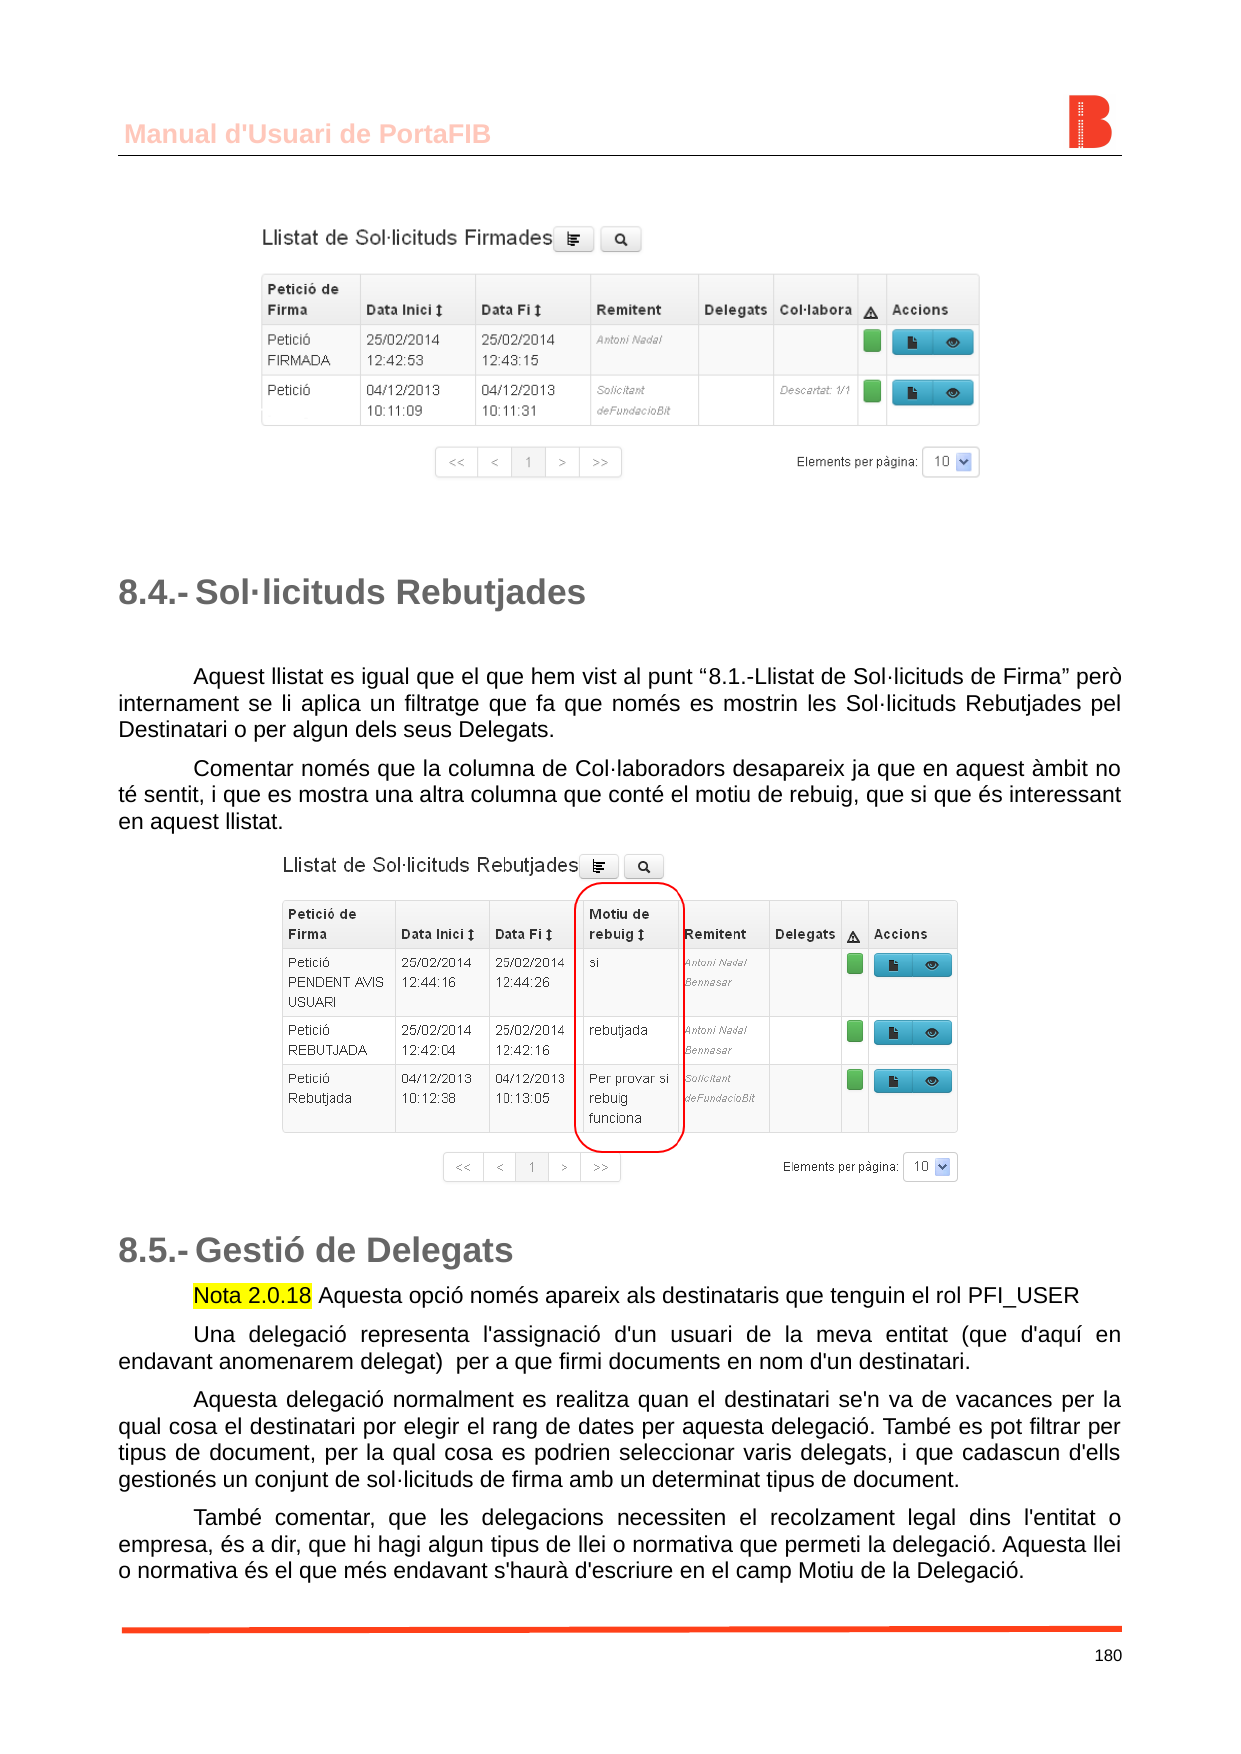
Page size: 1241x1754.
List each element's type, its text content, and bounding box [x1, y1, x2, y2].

subtitle Gestió de Delegats [118, 1229, 1122, 1270]
text Comentar només que la columna de Col·laboradors desapareix ja que en aquest àmbit no té sentit, i que es mostra una altra columna que conté el motiu de rebuig, que si que és interessant en aquest llistat. [118, 755, 1122, 834]
text Aquest llistat es igual que el que hem vist al punt “8.1Llistat de Sol·licituds de Firma” però internament se li aplica un filtratge que fa que només es mostrin les Sol·licituds Rebutjades pel Destinatari o per algun dels seus Delegats. [118, 663, 1122, 742]
subtitle Sol·licituds Rebutjades [118, 571, 1122, 612]
text Nota 2.0.18 Aquesta opció només apareix als destinataris que tenguin el rol PFI_USER [118, 1282, 1122, 1309]
text Aquesta delegació normalment es realitza quan el destinatari se'n va de vacances per la qual cosa el destinatari por elegir el rang de dates per aquesta delegació. També es pot filtrar per tipus de document, per la qual cosa es podrien seleccionar varis delegats, i que cadascun d'ells gestionés un conjunt de sol·licituds de firma amb un determinat tipus de document. [118, 1386, 1122, 1492]
text Una delegació representa l'assignació d'un usuari de la meva entitat (que d'aquí en endavant anomenarem delegat) per a que firmi documents en nom d'un destinatari. [118, 1321, 1122, 1374]
picture [250, 215, 990, 495]
picture [276, 846, 965, 1192]
text També comentar, que les delegacions necessiten el recolzament legal dins l'entitat o empresa, és a dir, que hi hagi algun tipus de llei o normativa que permeti la delegació. Aquesta llei o normativa és el que més endavant s'haurà d'escriure en el camp Motiu de la Delegació. [118, 1504, 1122, 1583]
picture [1063, 94, 1117, 150]
